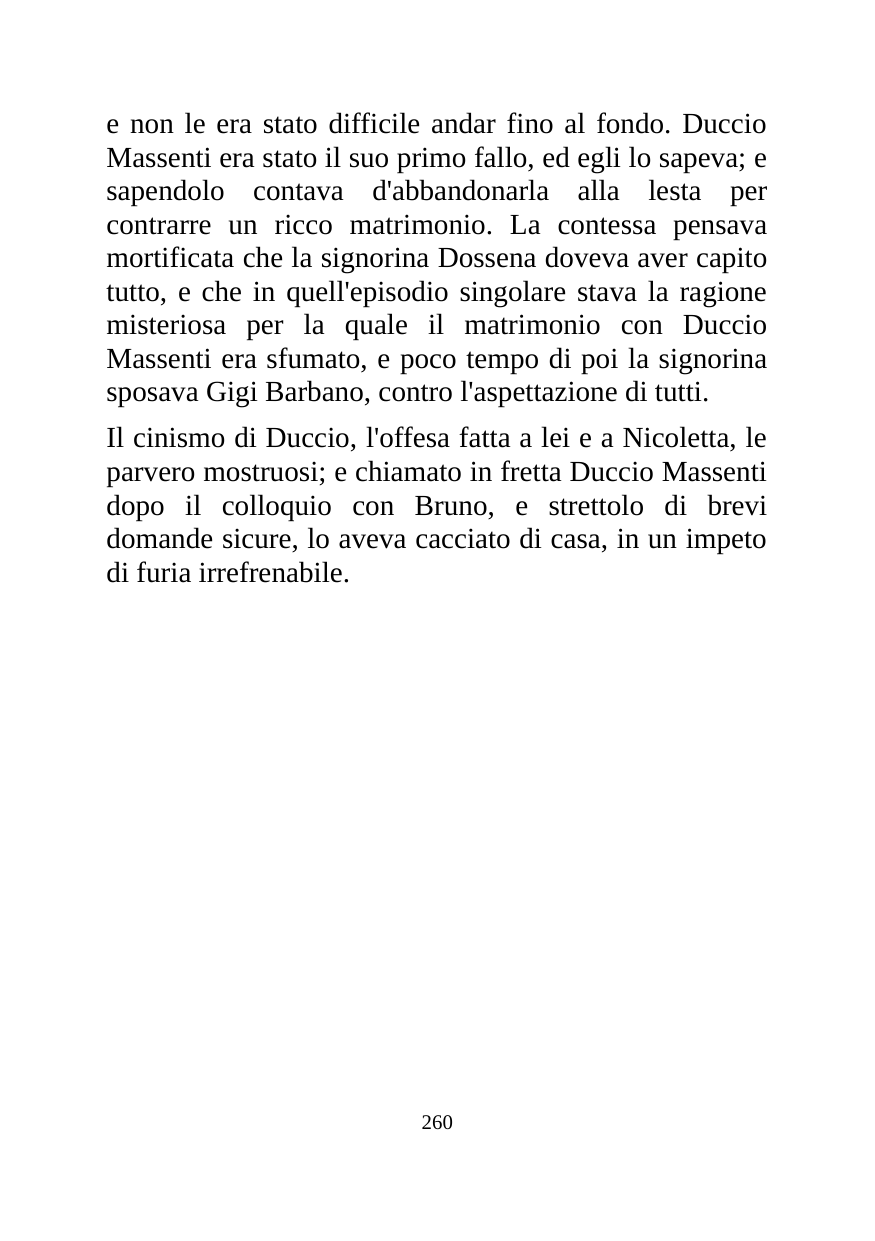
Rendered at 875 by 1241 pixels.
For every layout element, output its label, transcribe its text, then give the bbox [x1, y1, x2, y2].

text Il cinismo di Duccio, l'offesa fatta a lei e a Nicoletta, le parvero mostruosi; e chiamato in fretta Duccio Massenti dopo il colloquio con Bruno, e strettolo di brevi domande sicure, lo aveva cacciato di casa, in un impeto di furia irrefrenabile. [106, 421, 768, 588]
text e non le era stato difficile andar fino al fondo. Duccio Massenti era stato il suo primo fallo, ed egli lo sapeva; e sapendolo contava d'abbandonarla alla lesta per contrarre un ricco matrimonio. La contessa pensava mortificata che la signorina Dossena doveva aver capito tutto, e che in quell'episodio singolare stava la ragione misteriosa per la quale il matrimonio con Duccio Massenti era sfumato, e poco tempo di poi la signorina sposava Gigi Barbano, contro l'aspettazione di tutti. [106, 106, 768, 408]
